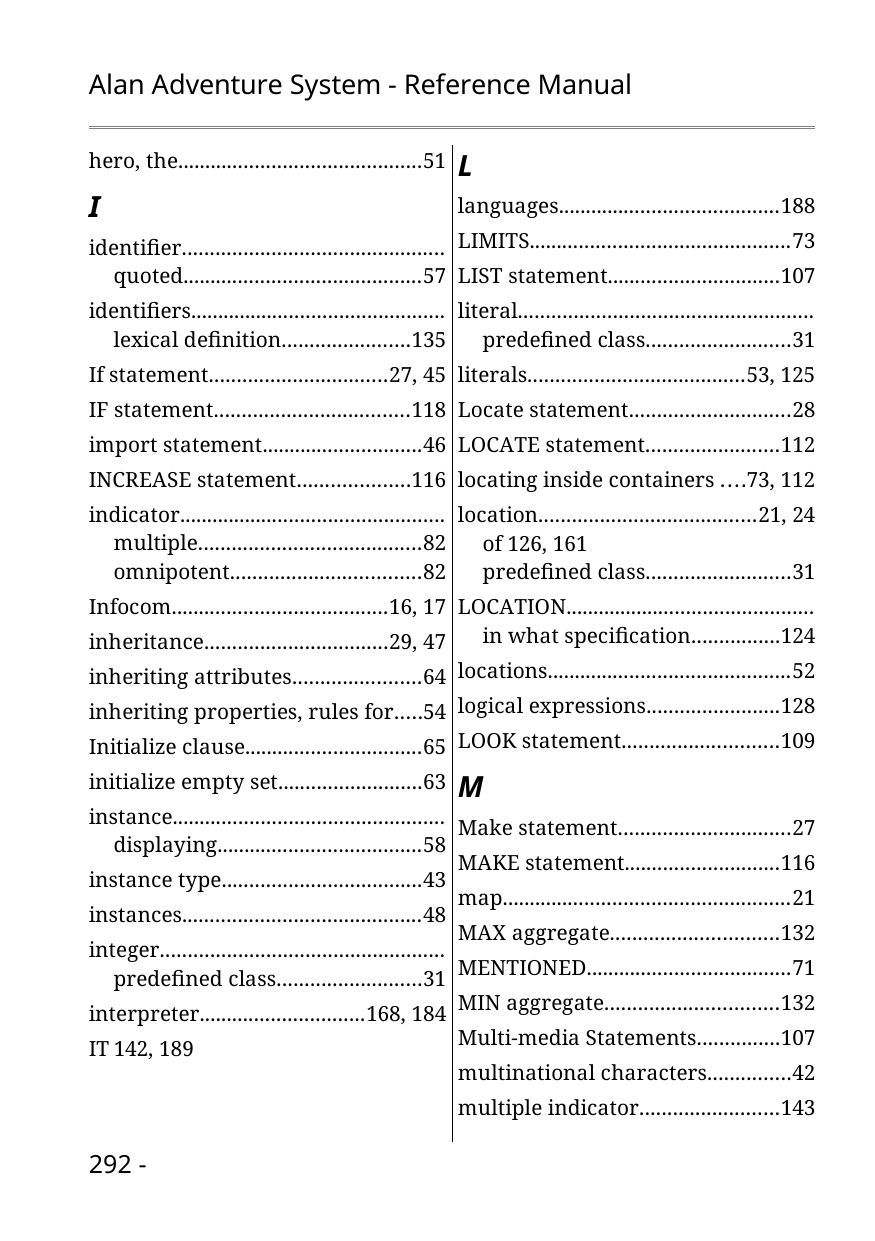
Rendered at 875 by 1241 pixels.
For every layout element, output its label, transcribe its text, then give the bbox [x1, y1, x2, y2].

text inheritance 29, 47 [88, 627, 446, 655]
text hero, the 51 [88, 146, 446, 174]
text LIMITS 73 [458, 226, 815, 255]
text locations 52 [458, 656, 815, 684]
text instance type 43 [88, 865, 446, 894]
text multiple 82 [113, 528, 446, 557]
text quoted 57 [113, 261, 446, 289]
text Make statement 27 [458, 812, 815, 841]
text LOOK statement 109 [458, 726, 815, 754]
text Locate statement 28 [458, 395, 815, 423]
text lexical definition 135 [113, 324, 446, 353]
text LOCATE statement 112 [458, 430, 815, 458]
text omnipotent 82 [113, 557, 446, 585]
text I [88, 186, 446, 226]
text predefined class 31 [482, 557, 815, 586]
text of 126, 161 [482, 528, 815, 557]
text inheriting attributes 64 [88, 662, 446, 690]
text MENTIONED 71 [458, 952, 815, 981]
text map 21 [458, 882, 815, 911]
text LOCATION [458, 592, 815, 621]
text interpreter 168, 184 [88, 999, 446, 1027]
text languages 188 [458, 191, 815, 220]
text initialize empty set 63 [88, 767, 446, 795]
text INCREASE statement 116 [88, 464, 446, 493]
text logical expressions 128 [458, 691, 815, 719]
text predefined class 31 [113, 964, 446, 992]
text IT 142, 189 [88, 1034, 446, 1062]
text integer [88, 935, 446, 964]
text indicator [88, 499, 446, 528]
text instances 48 [88, 900, 446, 929]
text displaying 58 [113, 830, 446, 859]
text Initialize clause 65 [88, 732, 446, 760]
text location 21, 24 [458, 500, 815, 528]
text predefined class 31 [482, 325, 815, 353]
text IF statement 118 [88, 394, 446, 423]
text MAX aggregate 132 [458, 917, 815, 946]
text import statement 46 [88, 429, 446, 458]
text literals 53, 125 [458, 360, 815, 388]
text Infocom 16, 17 [88, 592, 446, 620]
text LIST statement 107 [458, 261, 815, 290]
text instance [88, 802, 446, 830]
text If statement 27, 45 [88, 359, 446, 388]
text identifier [88, 232, 446, 261]
text multiple indicator 143 [458, 1092, 815, 1121]
text M [458, 767, 815, 806]
text Multi-media Statements 107 [458, 1022, 815, 1051]
text MAKE statement 116 [458, 847, 815, 876]
text locating inside containers 73, 112 [458, 465, 815, 493]
text in what specification 124 [482, 621, 815, 649]
text literal [458, 296, 815, 325]
text inheriting properties, rules for 54 [88, 697, 446, 725]
text identifiers [88, 296, 446, 324]
text MIN aggregate 132 [458, 987, 815, 1016]
text L [458, 146, 815, 185]
text multinational characters 42 [458, 1057, 815, 1086]
